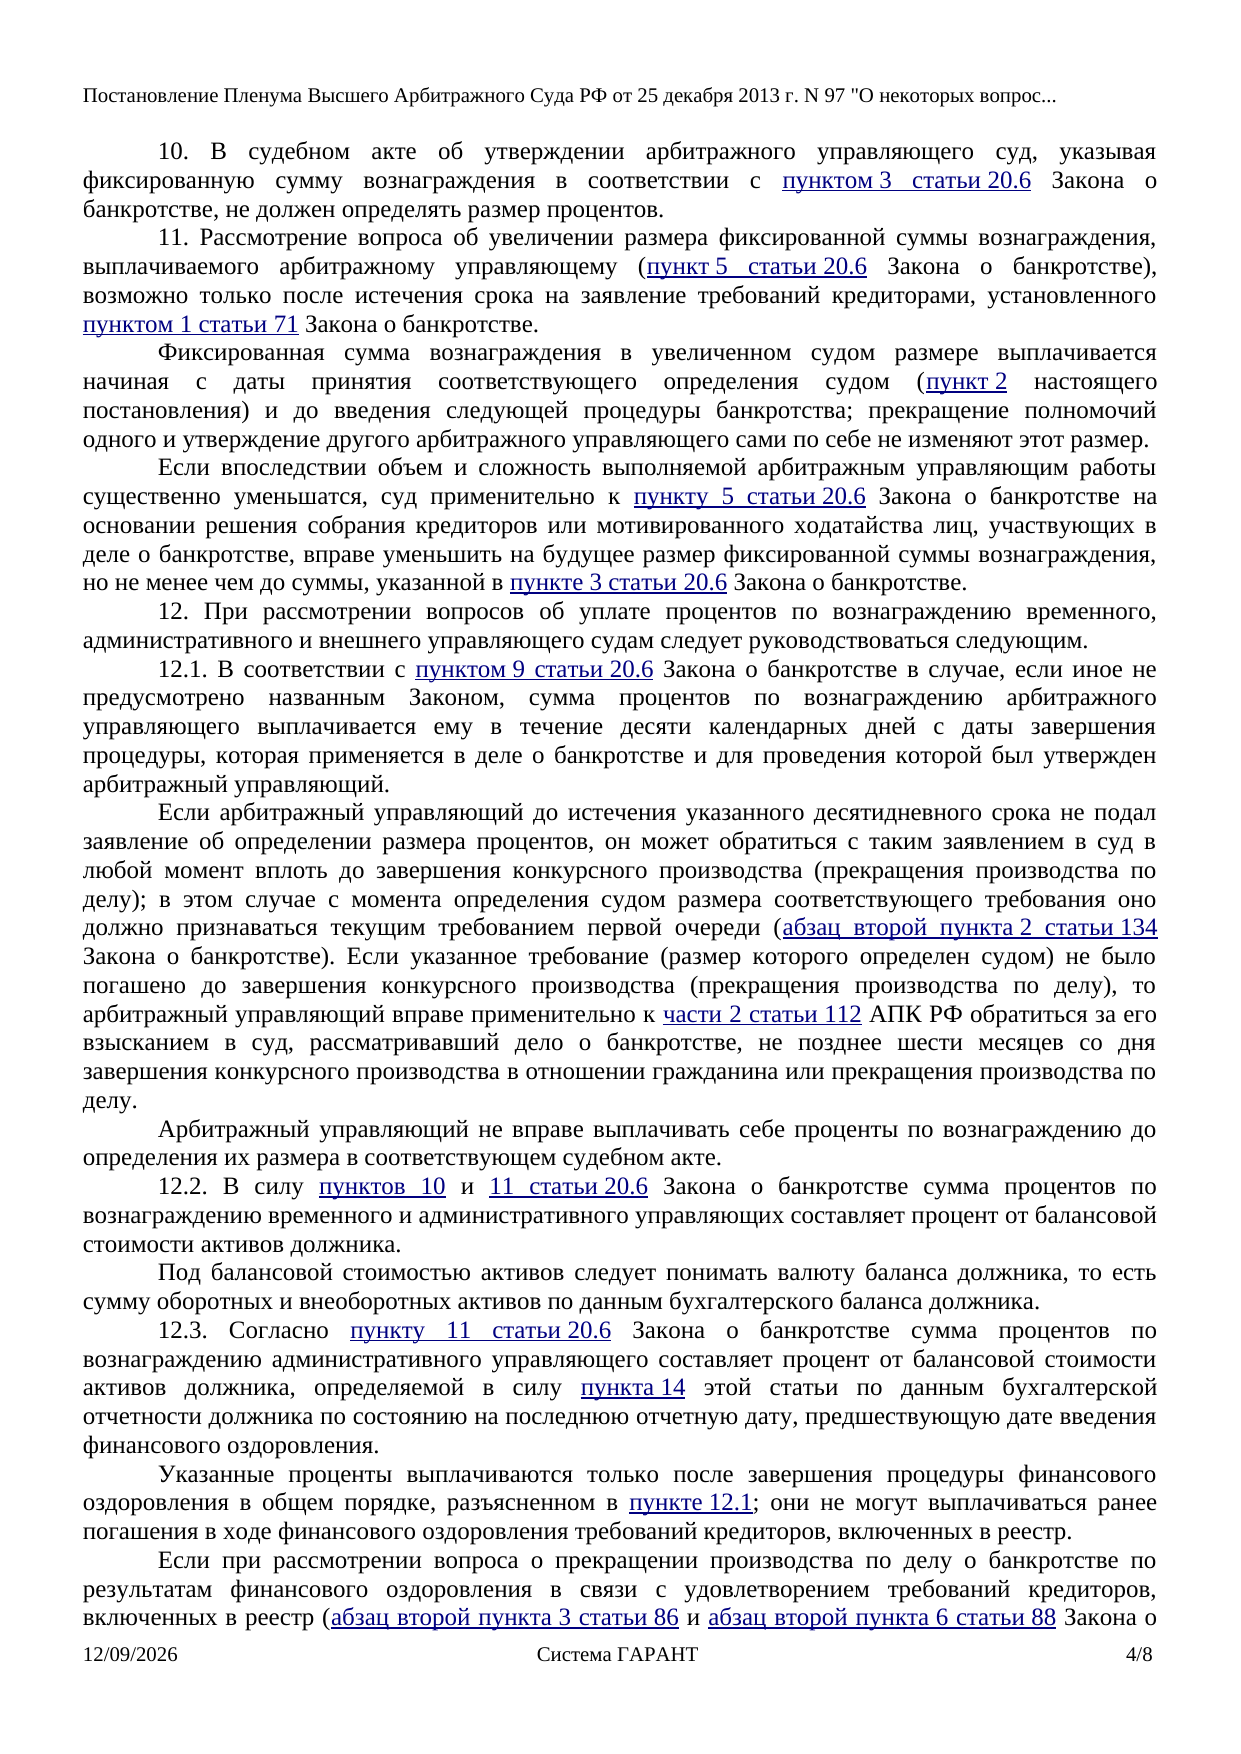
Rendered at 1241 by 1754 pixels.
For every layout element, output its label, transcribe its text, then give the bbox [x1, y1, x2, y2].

text Под балансовой стоимостью активов следует понимать валюту баланса должника, то есть сумму оборотных и внеоборотных активов по данным бухгалтерского баланса должника. [83, 1257, 1157, 1315]
text 12.3. Согласно пункту 11 статьи 20.6 Закона о банкротстве сумма процентов по вознаграждению административного управляющего составляет процент от балансовой стоимости активов должника, определяемой в силу пункта 14 этой статьи по данным бухгалтерской отчетности должника по состоянию на последнюю отчетную дату, предшествующую дате введения финансового оздоровления. [83, 1315, 1157, 1459]
text 12.2. В силу пунктов 10 и 11 статьи 20.6 Закона о банкротстве сумма процентов по вознаграждению временного и административного управляющих составляет процент от балансовой стоимости активов должника. [83, 1171, 1157, 1257]
text 12. При рассмотрении вопросов об уплате процентов по вознаграждению временного, административного и внешнего управляющего судам следует руководствоваться следующим. [83, 596, 1157, 654]
text 10. В судебном акте об утверждении арбитражного управляющего суд, указывая фиксированную сумму вознаграждения в соответствии с пунктом 3 статьи 20.6 Закона о банкротстве, не должен определять размер процентов. [83, 136, 1157, 222]
text 11. Рассмотрение вопроса об увеличении размера фиксированной суммы вознаграждения, выплачиваемого арбитражному управляющему (пункт 5 статьи 20.6 Закона о банкротстве), возможно только после истечения срока на заявление требований кредиторами, установленного пунктом 1 статьи 71 Закона о банкротстве. [83, 222, 1157, 337]
text Если впоследствии объем и сложность выполняемой арбитражным управляющим работы существенно уменьшатся, суд применительно к пункту 5 статьи 20.6 Закона о банкротстве на основании решения собрания кредиторов или мотивированного ходатайства лиц, участвующих в деле о банкротстве, вправе уменьшить на будущее размер фиксированной суммы вознаграждения, но не менее чем до суммы, указанной в пункте 3 статьи 20.6 Закона о банкротстве. [83, 452, 1157, 596]
text Если арбитражный управляющий до истечения указанного десятидневного срока не подал заявление об определении размера процентов, он может обратиться с таким заявлением в суд в любой момент вплоть до завершения конкурсного производства (прекращения производства по делу); в этом случае с момента определения судом размера соответствующего требования оно должно признаваться текущим требованием первой очереди (абзац второй пункта 2 статьи 134 Закона о банкротстве). Если указанное требование (размер которого определен судом) не было погашено до завершения конкурсного производства (прекращения производства по делу), то арбитражный управляющий вправе применительно к части 2 статьи 112 АПК РФ обратиться за его взысканием в суд, рассматривавший дело о банкротстве, не позднее шести месяцев со дня завершения конкурсного производства в отношении гражданина или прекращения производства по делу. [83, 797, 1157, 1114]
text 12.1. В соответствии с пунктом 9 статьи 20.6 Закона о банкротстве в случае, если иное не предусмотрено названным Законом, сумма процентов по вознаграждению арбитражного управляющего выплачивается ему в течение десяти календарных дней с даты завершения процедуры, которая применяется в деле о банкротстве и для проведения которой был утвержден арбитражный управляющий. [83, 654, 1157, 797]
text Указанные проценты выплачиваются только после завершения процедуры финансового оздоровления в общем порядке, разъясненном в пункте 12.1; они не могут выплачиваться ранее погашения в ходе финансового оздоровления требований кредиторов, включенных в реестр. [83, 1459, 1157, 1545]
text Арбитражный управляющий не вправе выплачивать себе проценты по вознаграждению до определения их размера в соответствующем судебном акте. [83, 1114, 1157, 1171]
text Если при рассмотрении вопроса о прекращении производства по делу о банкротстве по результатам финансового оздоровления в связи с удовлетворением требований кредиторов, включенных в реестр (абзац второй пункта 3 статьи 86 и абзац второй пункта 6 статьи 88 Закона о [83, 1545, 1157, 1631]
text Фиксированная сумма вознаграждения в увеличенном судом размере выплачивается начиная с даты принятия соответствующего определения судом (пункт 2 настоящего постановления) и до введения следующей процедуры банкротства; прекращение полномочий одного и утверждение другого арбитражного управляющего сами по себе не изменяют этот размер. [83, 337, 1157, 452]
